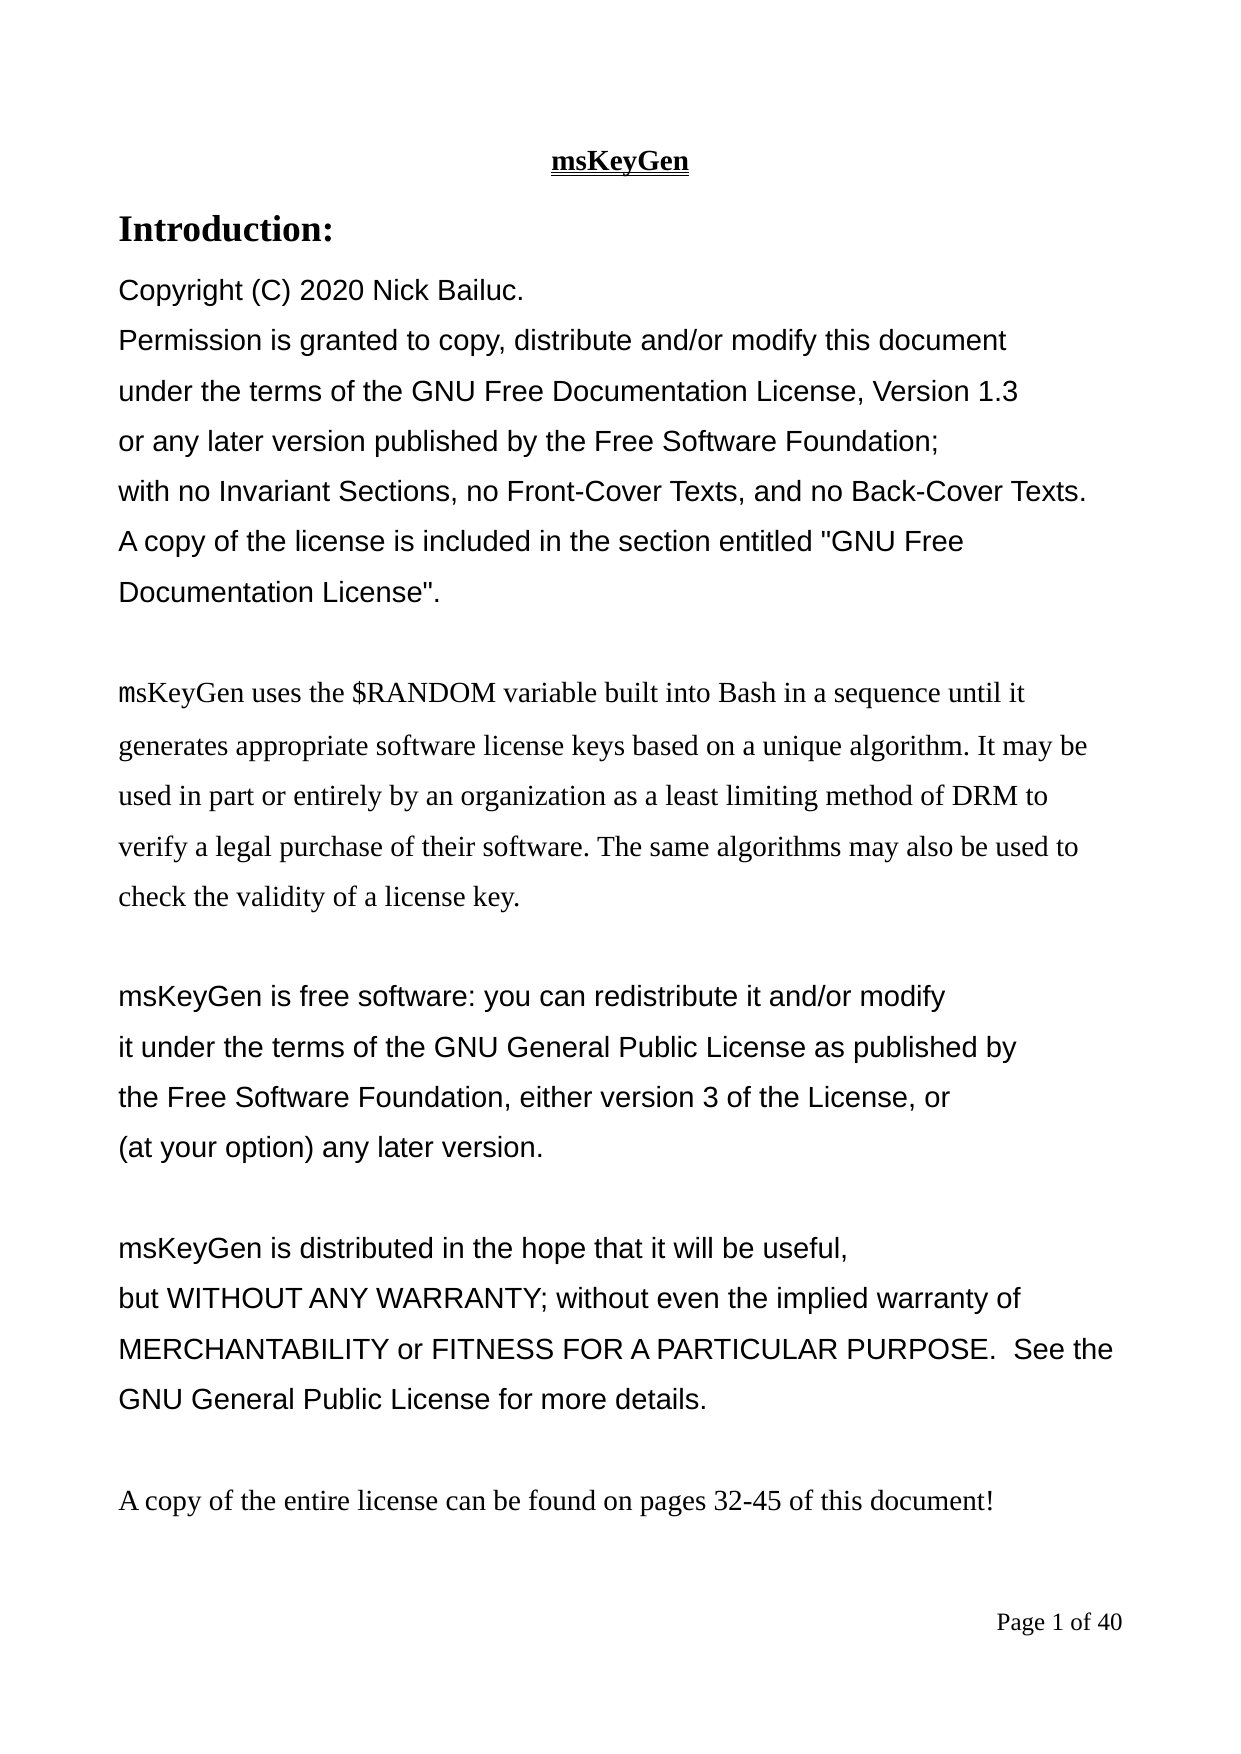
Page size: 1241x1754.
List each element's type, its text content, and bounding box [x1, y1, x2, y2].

text A copy of the entire license can be found on pages 32-45 of this document! [118, 1483, 1122, 1516]
text msKeyGen is distributed in the hope that it will be useful, [118, 1231, 1122, 1264]
text but WITHOUT ANY WARRANTY; without even the implied warranty of [118, 1281, 1122, 1315]
text MERCHANTABILITY or FITNESS FOR A PARTICULAR PURPOSE. See the [118, 1332, 1122, 1365]
text A copy of the license is included in the section entitled "GNU Free Documentation License". [118, 524, 1122, 608]
text msKeyGen uses the $RANDOM variable built into Bash in a sequence until it generates appropriate software license keys based on a unique algorithm. It may be used in part or entirely by an organization as a least limiting method of DRM to verify a legal purchase of their software. The same algorithms may also be used to check the validity of a license key. [118, 675, 1122, 913]
text under the terms of the GNU Free Documentation License, Version 1.3 [118, 373, 1122, 407]
text or any later version published by the Free Software Foundation; [118, 424, 1122, 457]
text with no Invariant Sections, no Front-Cover Texts, and no Back-Cover Texts. [118, 474, 1122, 508]
text GNU General Public License for more details. [118, 1382, 1122, 1416]
text (at your option) any later version. [118, 1130, 1122, 1164]
text Permission is granted to copy, distribute and/or modify this document [118, 323, 1122, 357]
text Copyright (C) 2020 Nick Bailuc. [118, 273, 1122, 306]
text msKeyGen is free software: you can redistribute it and/or modify [118, 979, 1122, 1013]
text Introduction: [118, 206, 1122, 249]
text the Free Software Foundation, either version 3 of the License, or [118, 1080, 1122, 1114]
text it under the terms of the GNU General Public License as published by [118, 1030, 1122, 1063]
